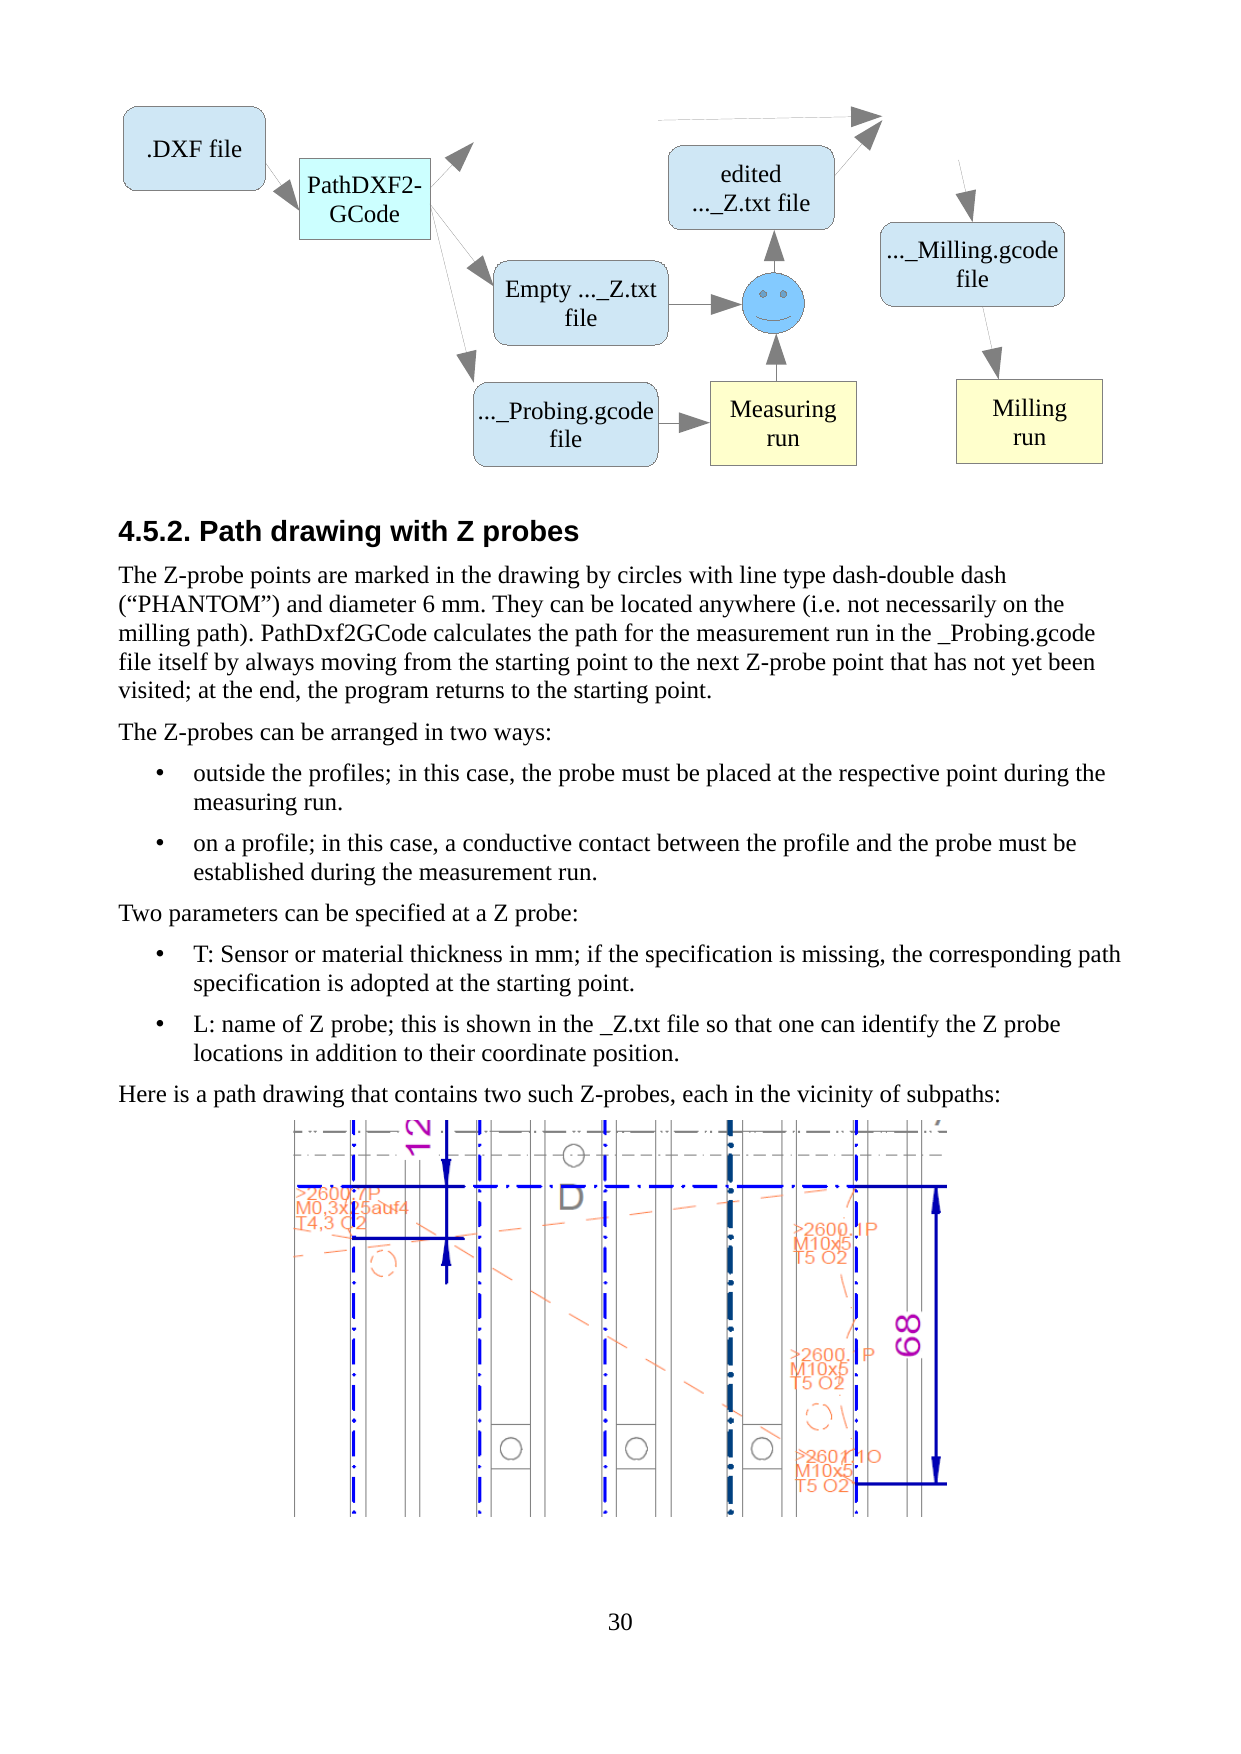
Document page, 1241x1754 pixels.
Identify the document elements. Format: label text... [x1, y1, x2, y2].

list outside the profiles; in this case, the probe must be placed at the respective point during the measuring run. [156, 758, 1122, 815]
text Here is a path drawing that contains two such Z-probes, each in the vicinity of subpaths: [118, 1079, 1122, 1108]
list on a profile; in this case, a conductive contact between the profile and the probe must be established during the measurement run. [156, 828, 1122, 885]
text The Z-probe points are marked in the drawing by circles with line type dash-double dash (“PHANTOM”) and diameter 6 mm. They can be located anywhere (i.e. not necessarily on the milling path). PathDxf2GCode calculates the path for the measurement run in the _Probing.gcode file itself by always moving from the starting point to the next Z-probe point that has not yet been visited; at the end, the program returns to the starting point. [118, 560, 1122, 704]
picture [293, 1120, 947, 1517]
list L: name of Z probe; this is shown in the _Z.txt file so that one can identify the Z probe locations in addition to their coordinate position. [156, 1009, 1122, 1067]
text Two parameters can be specified at a Z probe: [118, 898, 1122, 927]
text The Z-probes can be arranged in two ways: [118, 717, 1122, 745]
list T: Sensor or material thickness in mm; if the specification is missing, the corresponding path specification is adopted at the starting point. [156, 939, 1122, 997]
subtitle 4.5.2. Path drawing with Z probes [118, 514, 1122, 548]
